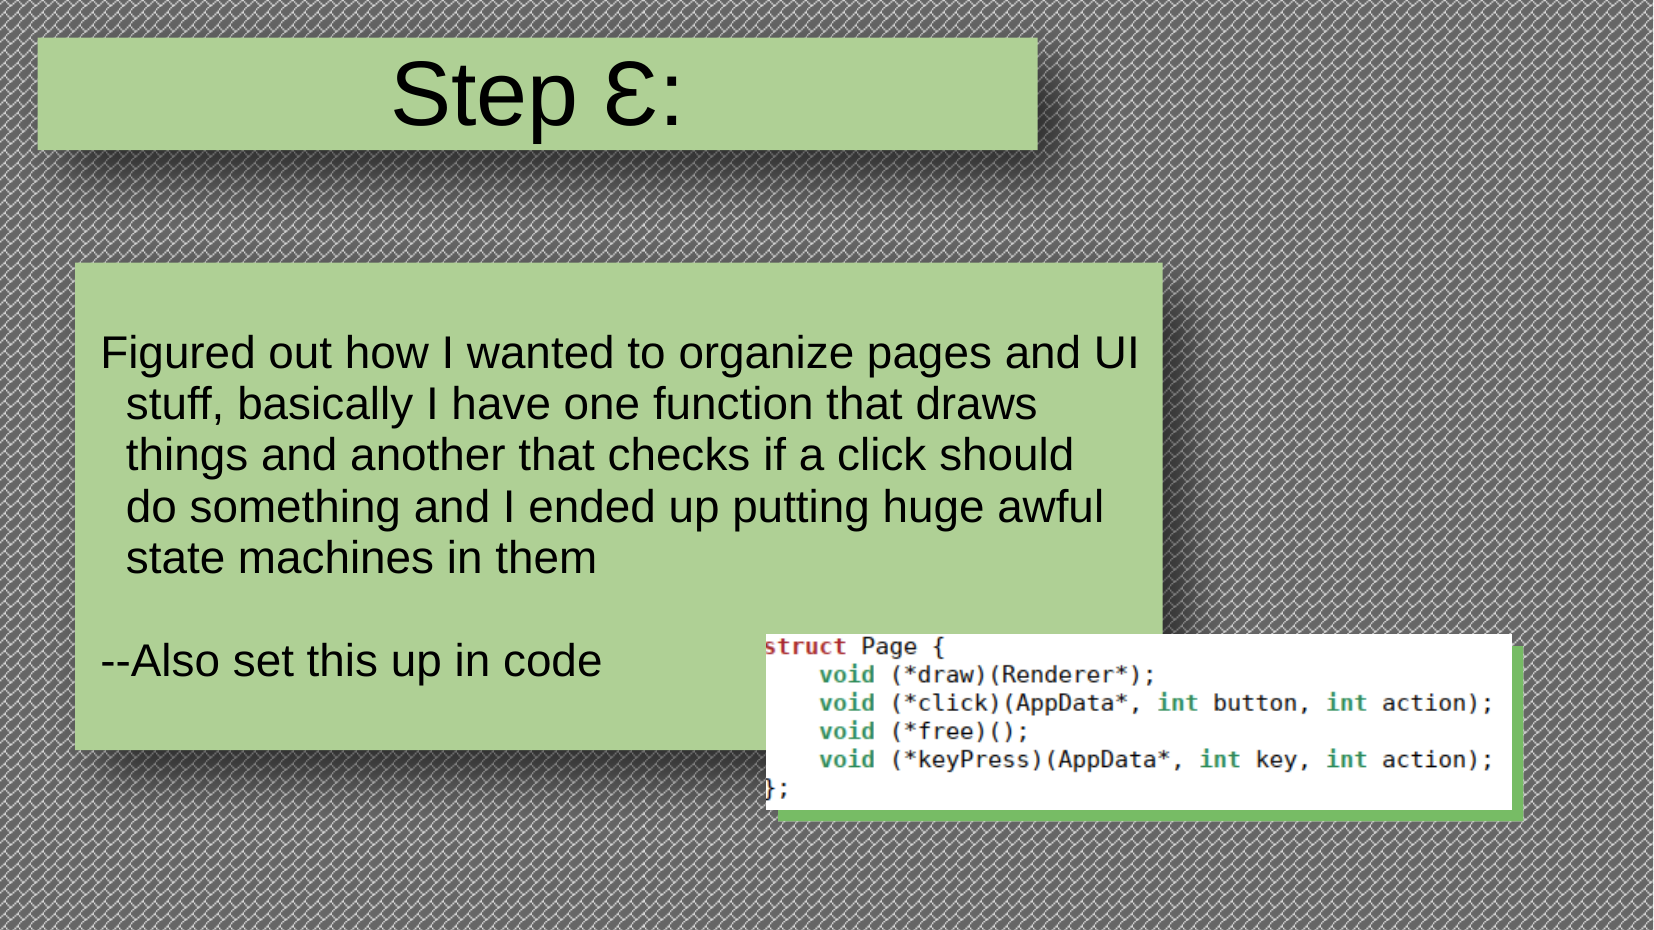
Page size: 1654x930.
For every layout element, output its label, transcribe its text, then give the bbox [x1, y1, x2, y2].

title Step Ɛ: [37, 37, 1038, 151]
picture [0, 0, 1654, 930]
title Figured out how I wanted to organize pages and UI stuff, basically I have one function that draws things and another that checks if a click should do something and I ended up putting huge awful state machines in them --Also set this up in code [75, 262, 1163, 751]
